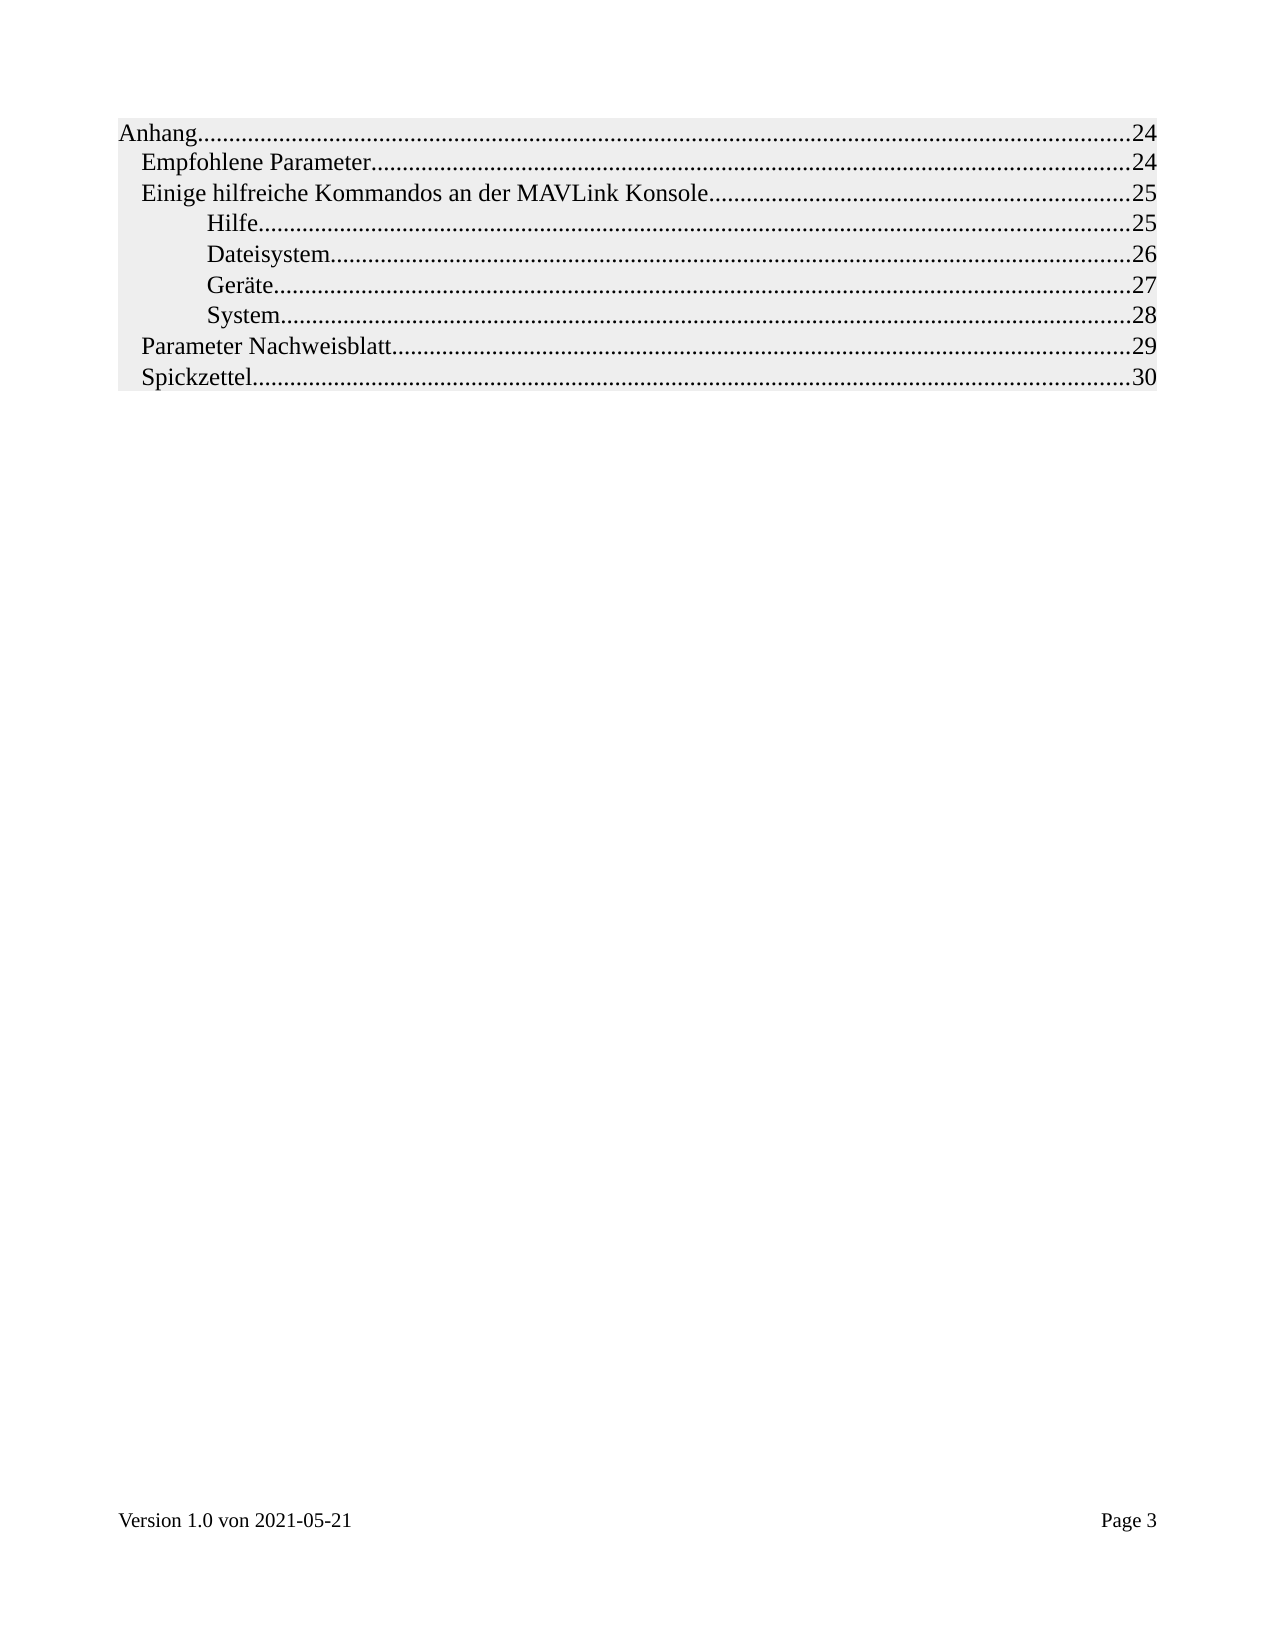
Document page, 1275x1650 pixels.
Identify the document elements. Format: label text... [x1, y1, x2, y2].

text Anhang 24 [118, 118, 1157, 147]
text Empfohlene Parameter 24 [141, 147, 1157, 176]
text Spickzettel 30 [141, 362, 1157, 391]
text Hilfe 25 [207, 208, 1157, 237]
text Dateisystem 26 [207, 239, 1157, 268]
text Parameter Nachweisblatt 29 [141, 331, 1157, 360]
text Geräte 27 [207, 270, 1157, 298]
text Einige hilfreiche Kommandos an der MAVLink Konsole 25 [141, 178, 1157, 206]
text System 28 [207, 301, 1157, 329]
